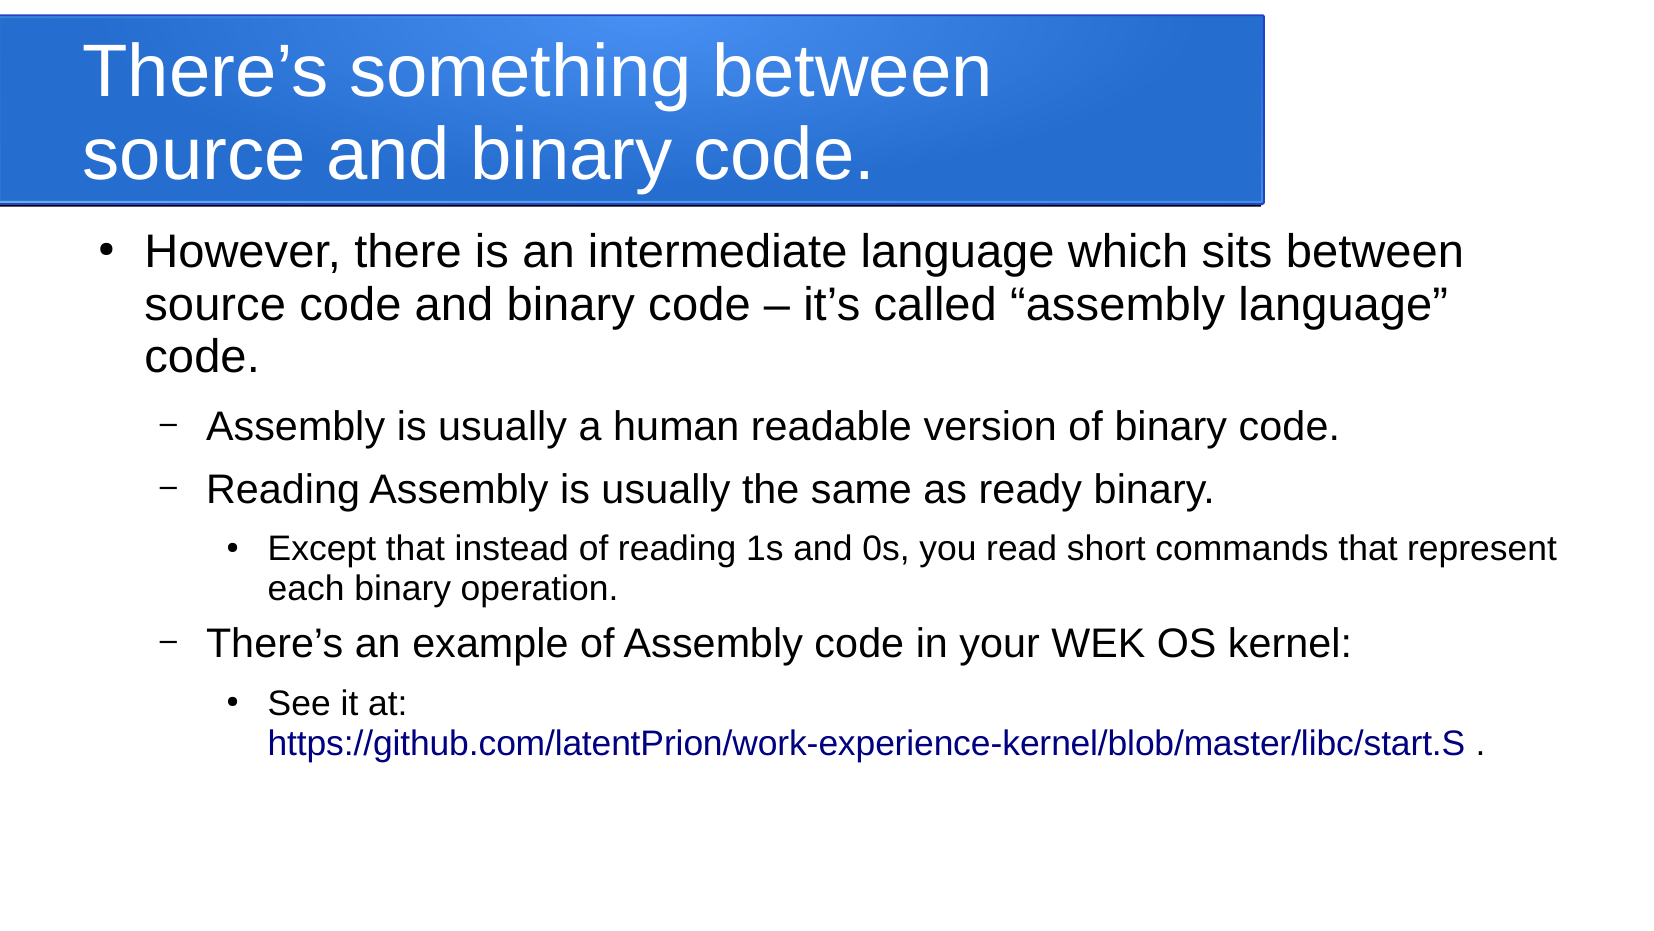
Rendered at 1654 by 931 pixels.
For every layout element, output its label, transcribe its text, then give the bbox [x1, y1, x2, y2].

list However, there is an intermediate language which sits between source code and binary code – it’s called “assembly language” code. Assembly is usually a human readable version of binary code. Reading Assembly is usually the same as ready binary. Except that instead of reading 1s and 0s, you read short commands that represent each binary operation. There’s an example of Assembly code in your WEK OS kernel: See it at: https://github.com/latentPrion/work-experience-kernel/blob/master/libc/start.S. [82, 224, 1571, 764]
title There’s something between source and binary code. [82, 29, 1235, 196]
